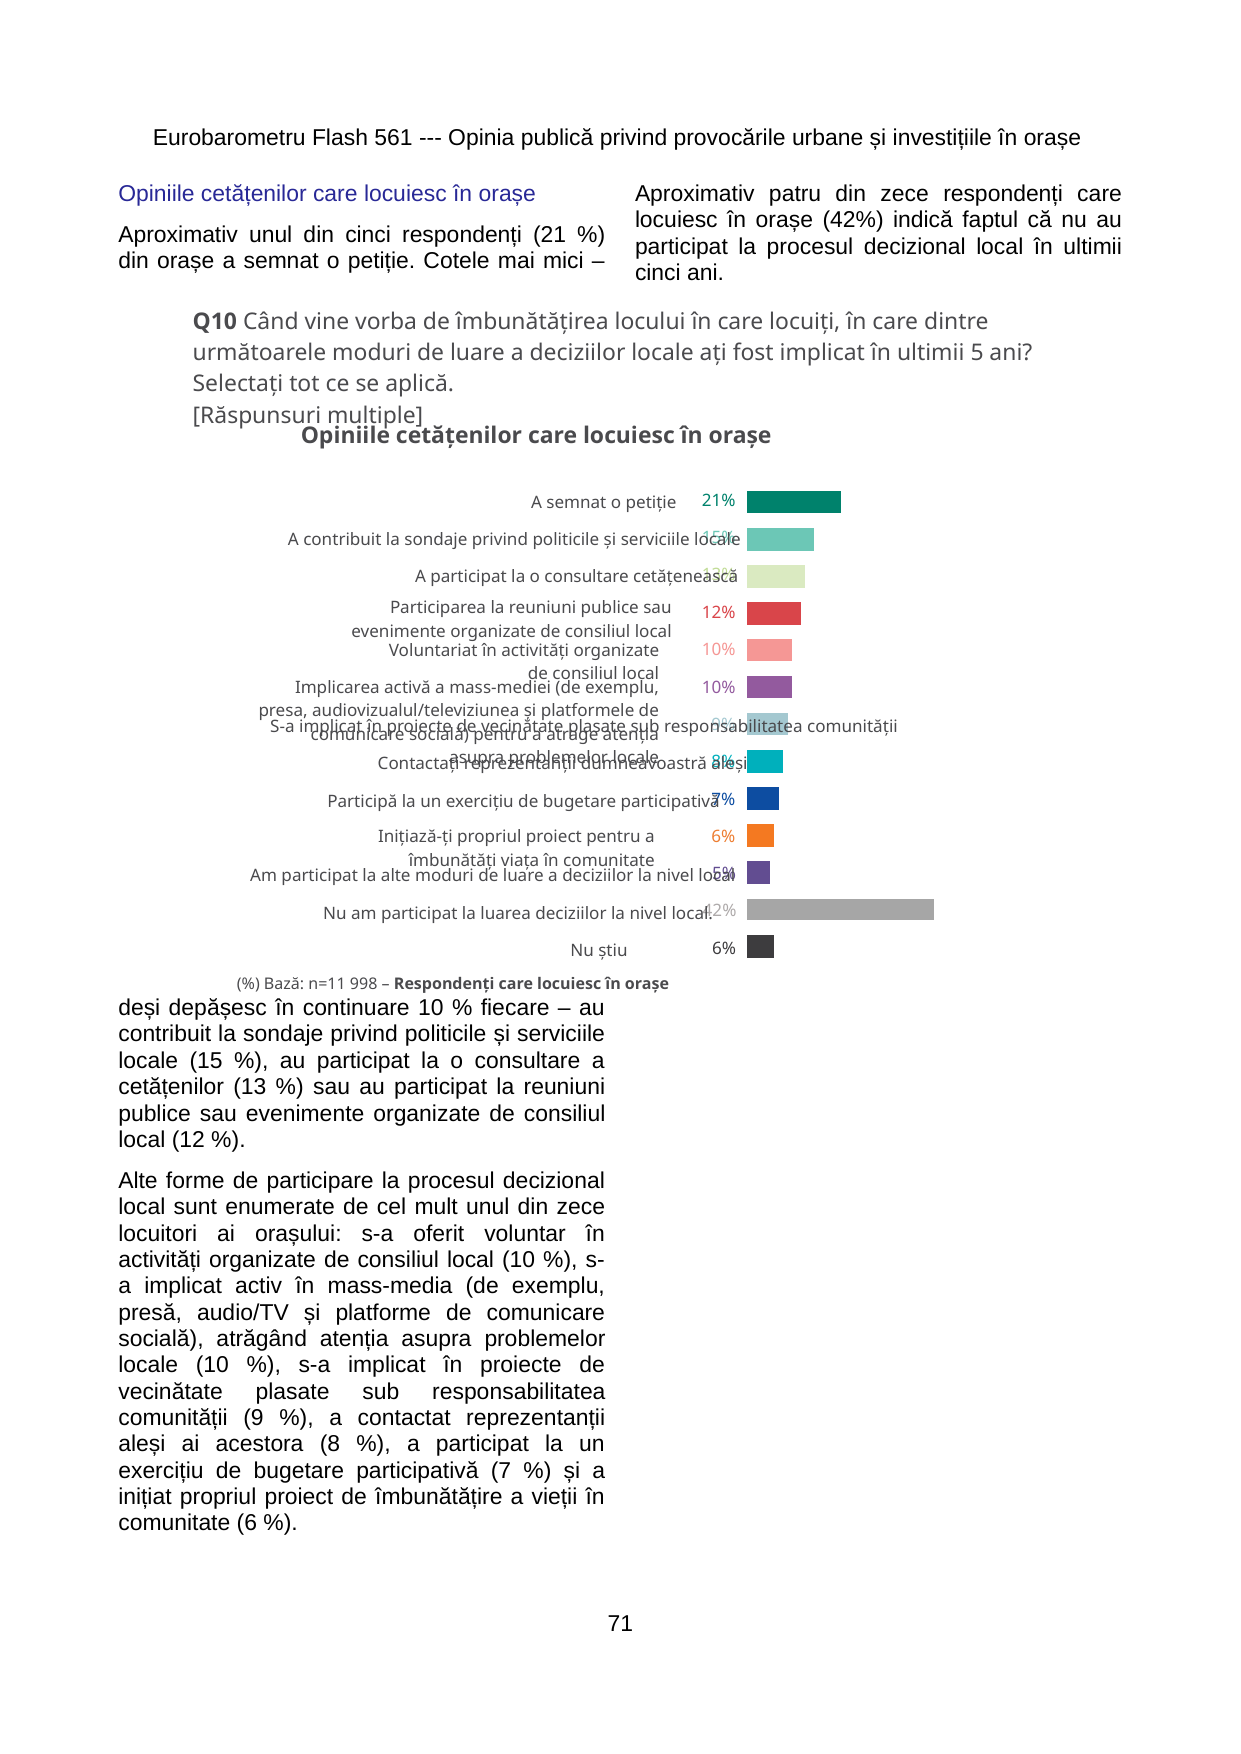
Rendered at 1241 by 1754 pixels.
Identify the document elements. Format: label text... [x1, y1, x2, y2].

text Opiniile cetățenilor care locuiesc în orașe [118, 180, 605, 206]
text Aproximativ unul din cinci respondenți (21 %) din orașe a semnat o petiție. Cotele mai mici – deși depășesc în continuare 10 % fiecare – au contribuit la sondaje privind politicile și serviciile locale (15 %), au participat la o consultare a cetățenilor (13 %) sau au participat la reuniuni publice sau evenimente organizate de consiliul local (12 %). [118, 221, 605, 1152]
text Aproximativ patru din zece respondenți care locuiesc în orașe (42%) indică faptul că nu au participat la procesul decizional local în ultimii cinci ani. [635, 180, 1122, 285]
text Alte forme de participare la procesul decizional local sunt enumerate de cel mult unul din zece locuitori ai orașului: s-a oferit voluntar în activități organizate de consiliul local (10 %), s-a implicat activ în mass-media (de exemplu, presă, audio/TV și platforme de comunicare socială), atrăgând atenția asupra problemelor locale (10 %), s-a implicat în proiecte de vecinătate plasate sub responsabilitatea comunității (9 %), a contactat reprezentanții aleși ai acestora (8 %), a participat la un exercițiu de bugetare participativă (7 %) și a inițiat propriul proiect de îmbunătățire a vieții în comunitate (6 %). [118, 1167, 605, 1536]
